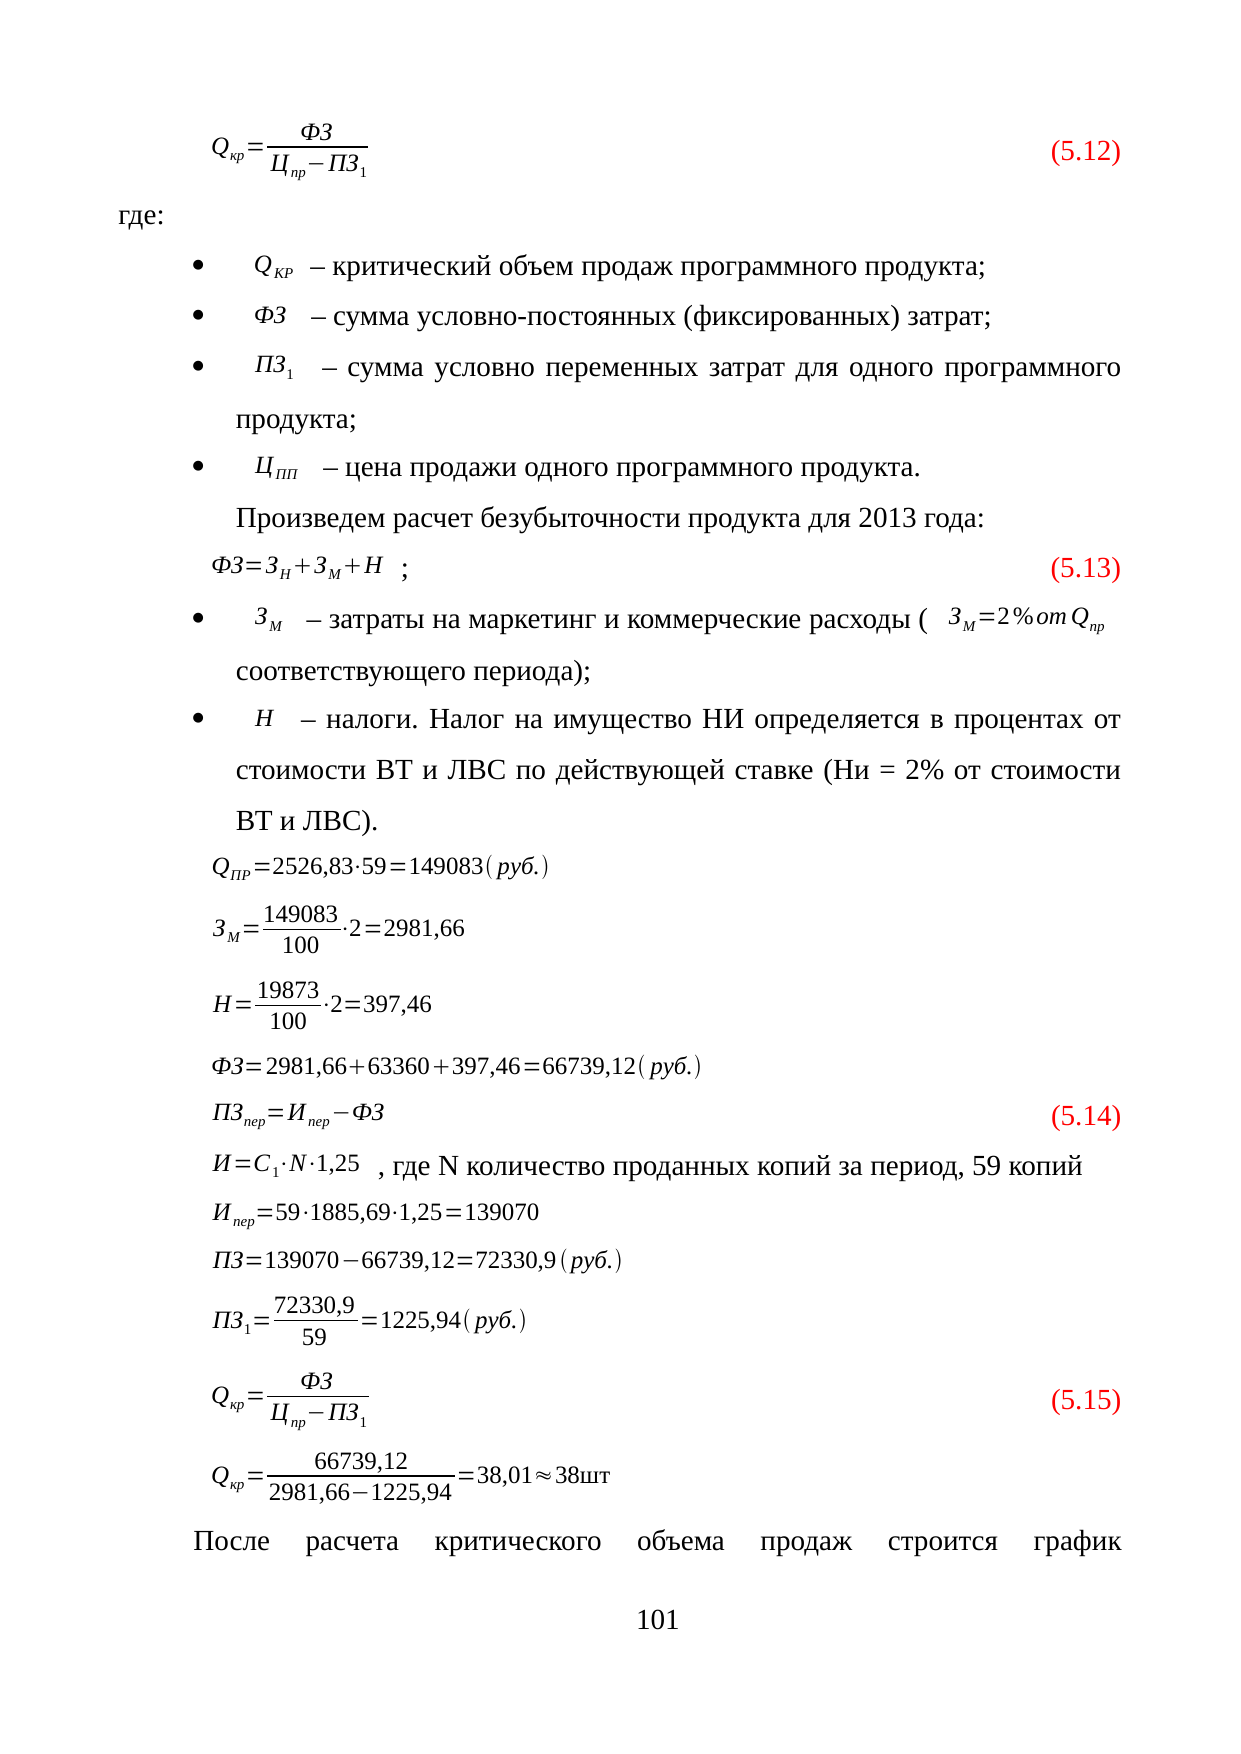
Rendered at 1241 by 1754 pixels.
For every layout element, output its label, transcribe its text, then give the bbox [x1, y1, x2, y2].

text ; (5.13) [118, 550, 1122, 584]
text (5.15) [118, 1368, 1122, 1430]
text (5.14) [118, 1098, 1122, 1131]
list Произведем расчет безубыточности продукта для 2013 года: [193, 500, 1122, 534]
list – налоги. Налог на имущество НИ определяется в процентах от стоимости ВТ и ЛВС по действующей ставке (Ни = 2% от стоимости ВТ и ЛВС). [193, 702, 1122, 836]
text После расчета критического объема продаж строится график [118, 1523, 1122, 1556]
text где: [118, 197, 1122, 231]
text , где N количество проданных копий за период, 59 копий [118, 1148, 1122, 1182]
list – критический объем продаж программного продукта; [193, 248, 1122, 282]
list – сумма условно переменных затрат для одного программного продукта; [193, 349, 1122, 433]
list – сумма условно-постоянных (фиксированных) затрат; [193, 298, 1122, 332]
list – затраты на маркетинг и коммерческие расходы ( соответствующего периода); [193, 601, 1122, 685]
text (5.12) [118, 118, 1122, 181]
list – цена продажи одного программного продукта. [193, 449, 1122, 483]
